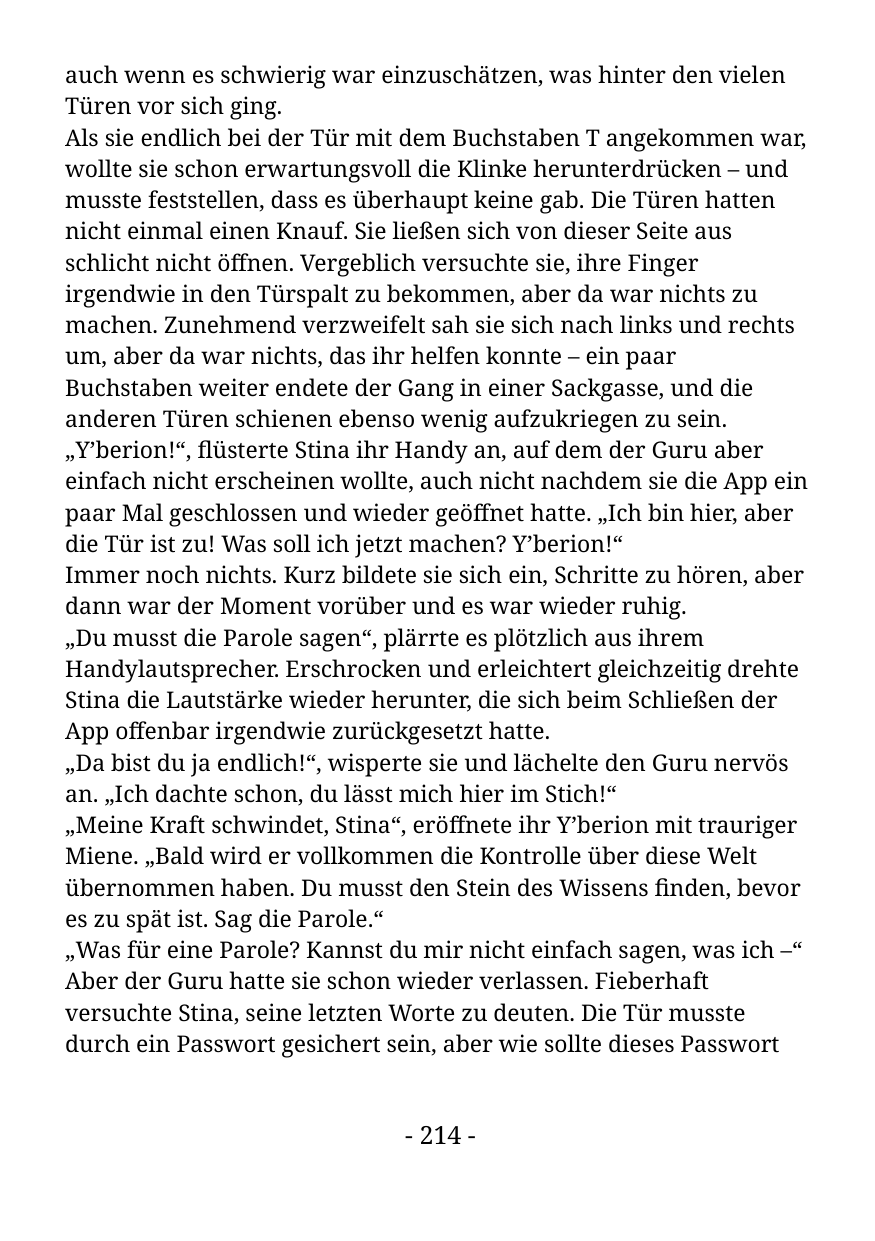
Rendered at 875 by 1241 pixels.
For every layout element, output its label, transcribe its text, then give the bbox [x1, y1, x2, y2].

text auch wenn es schwierig war einzuschätzen, was hinter den vielen Türen vor sich ging. Als sie endlich bei der Tür mit dem Buchstaben T angekommen war, wollte sie schon erwartungsvoll die Klinke herunterdrücken – und musste feststellen, dass es überhaupt keine gab. Die Türen hatten nicht einmal einen Knauf. Sie ließen sich von dieser Seite aus schlicht nicht öffnen. Vergeblich versuchte sie, ihre Finger irgendwie in den Türspalt zu bekommen, aber da war nichts zu machen. Zunehmend verzweifelt sah sie sich nach links und rechts um, aber da war nichts, das ihr helfen konnte – ein paar Buchstaben weiter endete der Gang in einer Sackgasse, und die anderen Türen schienen ebenso wenig aufzukriegen zu sein. „Y’berion!“, flüsterte Stina ihr Handy an, auf dem der Guru aber einfach nicht erscheinen wollte, auch nicht nachdem sie die App ein paar Mal geschlossen und wieder geöffnet hatte. „Ich bin hier, aber die Tür ist zu! Was soll ich jetzt machen? Y’berion!“ Immer noch nichts. Kurz bildete sie sich ein, Schritte zu hören, aber dann war der Moment vorüber und es war wieder ruhig. „Du musst die Parole sagen“, plärrte es plötzlich aus ihrem Handylautsprecher. Erschrocken und erleichtert gleichzeitig drehte Stina die Lautstärke wieder herunter, die sich beim Schließen der App offenbar irgendwie zurückgesetzt hatte. „Da bist du ja endlich!“, wisperte sie und lächelte den Guru nervös an. „Ich dachte schon, du lässt mich hier im Stich!“ „Meine Kraft schwindet, Stina“, eröffnete ihr Y’berion mit trauriger Miene. „Bald wird er vollkommen die Kontrolle über diese Welt übernommen haben. Du musst den Stein des Wissens finden, bevor es zu spät ist. Sag die Parole.“ „Was für eine Parole? Kannst du mir nicht einfach sagen, was ich –“ Aber der Guru hatte sie schon wieder verlassen. Fieberhaft versuchte Stina, seine letzten Worte zu deuten. Die Tür musste durch ein Passwort gesichert sein, aber wie sollte dieses Passwort [65, 59, 809, 1059]
